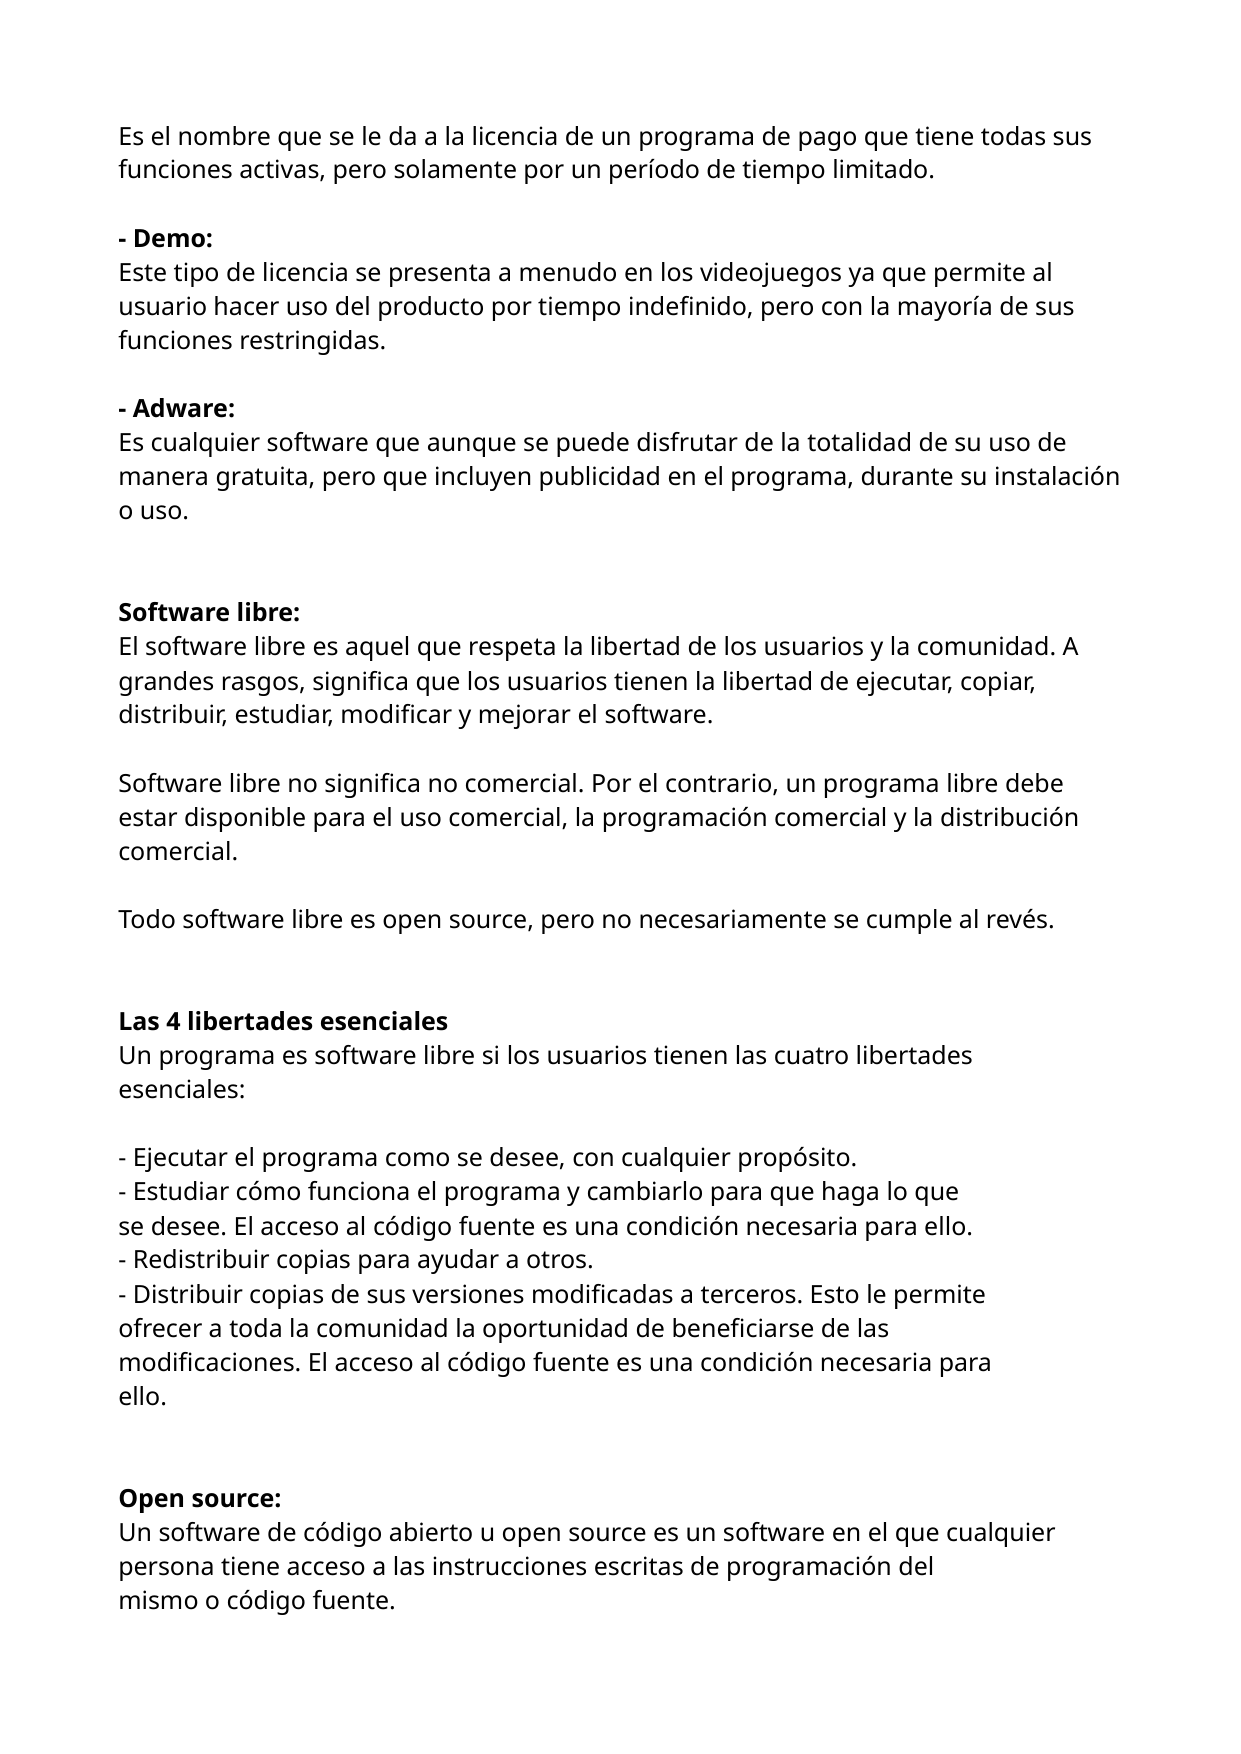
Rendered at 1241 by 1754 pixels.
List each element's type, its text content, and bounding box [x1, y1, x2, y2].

text Todo software libre es open source, pero no necesariamente se cumple al revés. [118, 902, 1122, 936]
text Es el nombre que se le da a la licencia de un programa de pago que tiene todas sus funciones activas, pero solamente por un período de tiempo limitado. [118, 118, 1122, 186]
text esenciales: [118, 1072, 1122, 1106]
text Este tipo de licencia se presenta a menudo en los videojuegos ya que permite al usuario hacer uso del producto por tiempo indefinido, pero con la mayoría de sus funciones restringidas. [118, 254, 1122, 357]
text Las 4 libertades esenciales [118, 1004, 1122, 1038]
text Software libre no significa no comercial. Por el contrario, un programa libre debe estar disponible para el uso comercial, la programación comercial y la distribución comercial. [118, 765, 1122, 867]
text Es cualquier software que aunque se puede disfrutar de la totalidad de su uso de manera gratuita, pero que incluyen publicidad en el programa, durante su instalación o uso. [118, 425, 1122, 527]
text - Adware: [118, 391, 1122, 425]
text Un software de código abierto u open source es un software en el que cualquier persona tiene acceso a las instrucciones escritas de programación del [118, 1515, 1122, 1583]
text mismo o código fuente. [118, 1583, 1122, 1617]
text - Estudiar cómo funciona el programa y cambiarlo para que haga lo que [118, 1174, 1122, 1208]
text se desee. El acceso al código fuente es una condición necesaria para ello. [118, 1208, 1122, 1242]
text Un programa es software libre si los usuarios tienen las cuatro libertades [118, 1038, 1122, 1072]
text ello. [118, 1378, 1122, 1412]
text Software libre: [118, 595, 1122, 629]
text El software libre es aquel que respeta la libertad de los usuarios y la comunidad. A grandes rasgos, significa que los usuarios tienen la libertad de ejecutar, copiar, distribuir, estudiar, modificar y mejorar el software. [118, 629, 1122, 731]
text - Redistribuir copias para ayudar a otros. [118, 1242, 1122, 1276]
text modificaciones. El acceso al código fuente es una condición necesaria para [118, 1344, 1122, 1378]
text Open source: [118, 1481, 1122, 1515]
text - Ejecutar el programa como se desee, con cualquier propósito. [118, 1140, 1122, 1174]
text ofrecer a toda la comunidad la oportunidad de beneficiarse de las [118, 1310, 1122, 1344]
text - Demo: [118, 220, 1122, 254]
text - Distribuir copias de sus versiones modificadas a terceros. Esto le permite [118, 1276, 1122, 1310]
